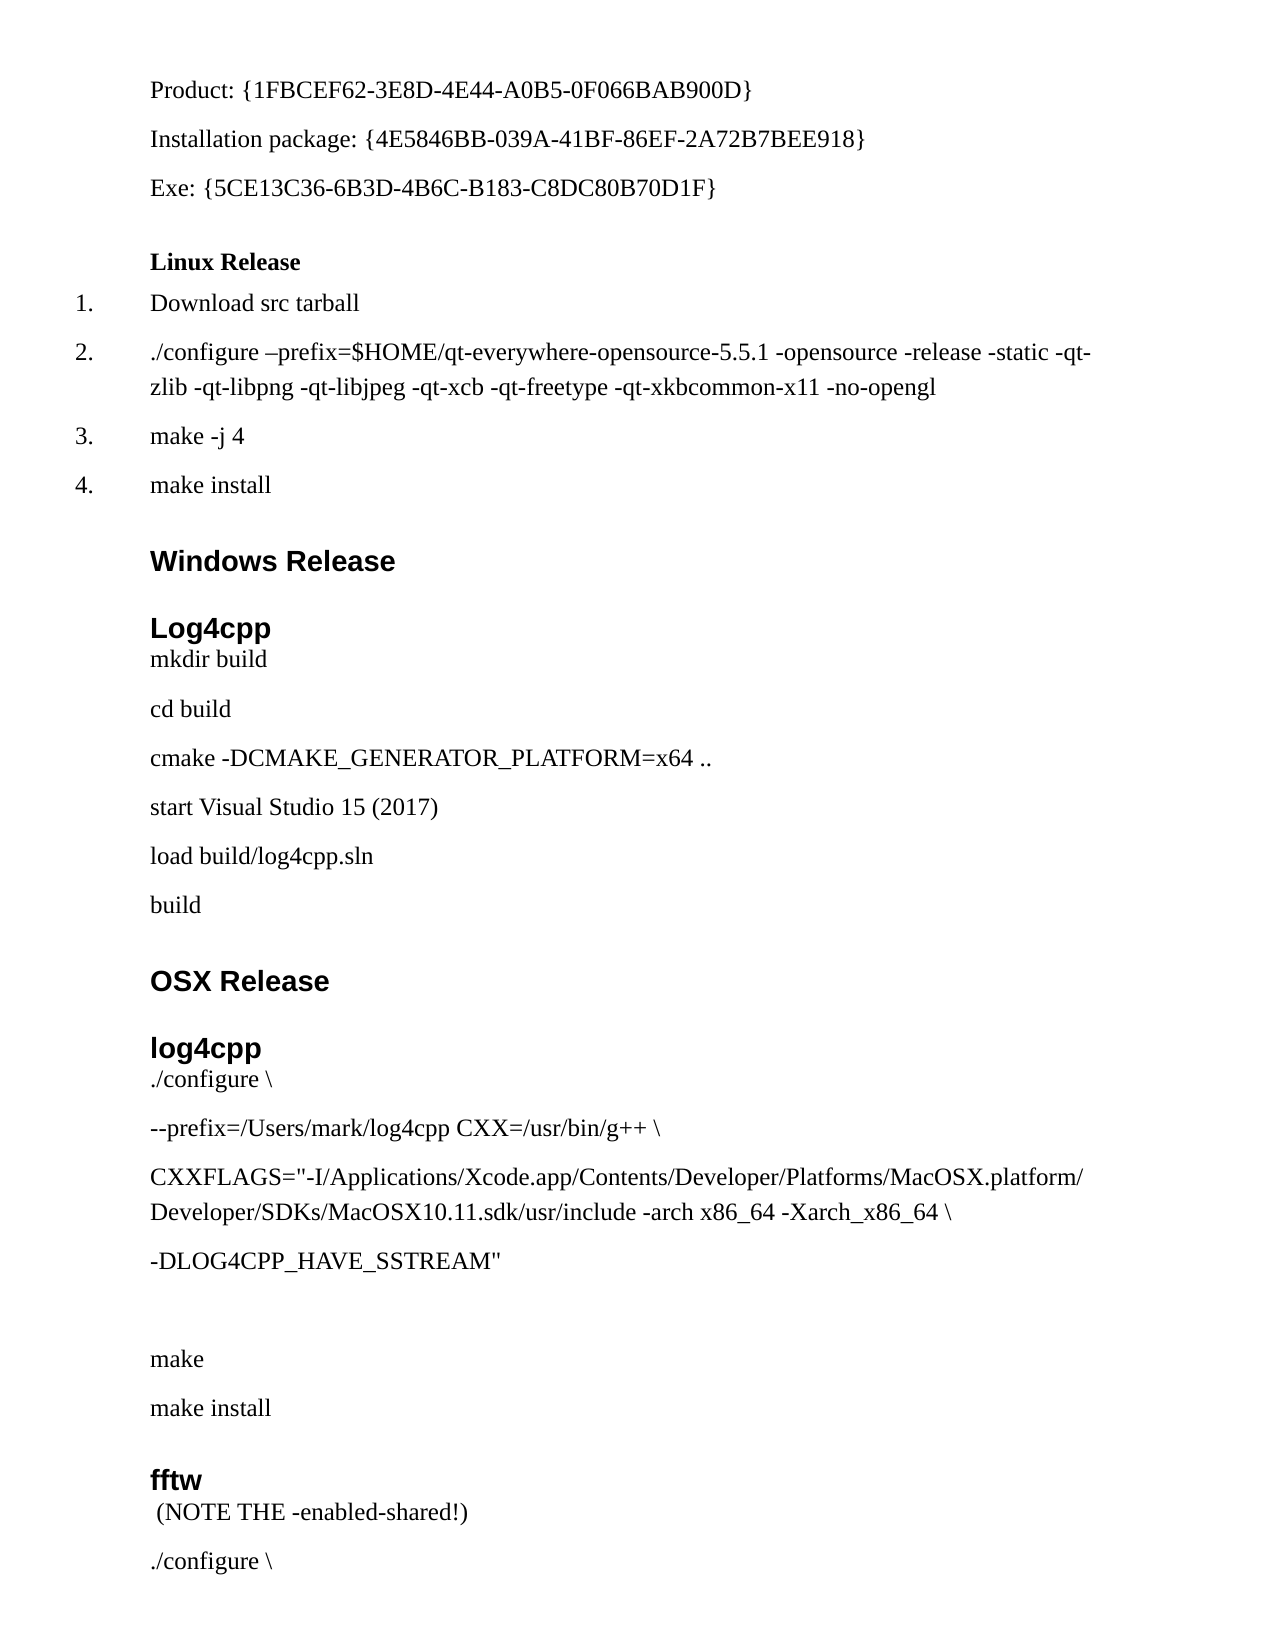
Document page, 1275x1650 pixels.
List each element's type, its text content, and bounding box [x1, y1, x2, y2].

text make install [150, 1393, 1125, 1422]
text ./configure \ [150, 1546, 1125, 1574]
text make [150, 1344, 1125, 1373]
text Product: {1FBCEF62-3E8D-4E44-A0B5-0F066BAB900D} [150, 75, 1125, 104]
text Exe: {5CE13C36-6B3D-4B6C-B183-C8DC80B70D1F} [150, 173, 1125, 202]
text -DLOG4CPP_HAVE_SSTREAM" [150, 1246, 1125, 1275]
text load build/log4cpp.sln [150, 841, 1125, 869]
text cd build [150, 694, 1125, 722]
list make -j 4 [75, 421, 1125, 450]
text mkdir build [150, 644, 1125, 673]
list ./configure –prefix=$HOME/qt-everywhere-opensource-5.5.1 -opensource -release -static -qt-zlib -qt-libpng -qt-libjpeg -qt-xcb -qt-freetype -qt-xkbcommon-x11 -no-opengl [75, 337, 1125, 401]
text CXXFLAGS="-I/Applications/Xcode.app/Contents/Developer/Platforms/MacOSX.platform/Developer/SDKs/MacOSX10.11.sdk/usr/include -arch x86_64 -Xarch_x86_64 \ [150, 1162, 1125, 1226]
subtitle fftw [150, 1463, 1125, 1497]
text (NOTE THE -enabled-shared!) [150, 1497, 1125, 1525]
text Installation package: {4E5846BB-039A-41BF-86EF-2A72B7BEE918} [150, 124, 1125, 153]
text ./configure \ [150, 1064, 1125, 1093]
subtitle Log4cpp [150, 611, 1125, 644]
text start Visual Studio 15 (2017) [150, 792, 1125, 821]
text Linux Release [150, 247, 1125, 276]
list Download src tarball [75, 288, 1125, 317]
text cmake -DCMAKE_GENERATOR_PLATFORM=x64 .. [150, 743, 1125, 771]
text --prefix=/Users/mark/log4cpp CXX=/usr/bin/g++ \ [150, 1113, 1125, 1142]
subtitle Windows Release [150, 544, 1125, 578]
subtitle OSX Release [150, 964, 1125, 997]
text build [150, 890, 1125, 919]
subtitle log4cpp [150, 1031, 1125, 1064]
list make install [75, 470, 1125, 499]
